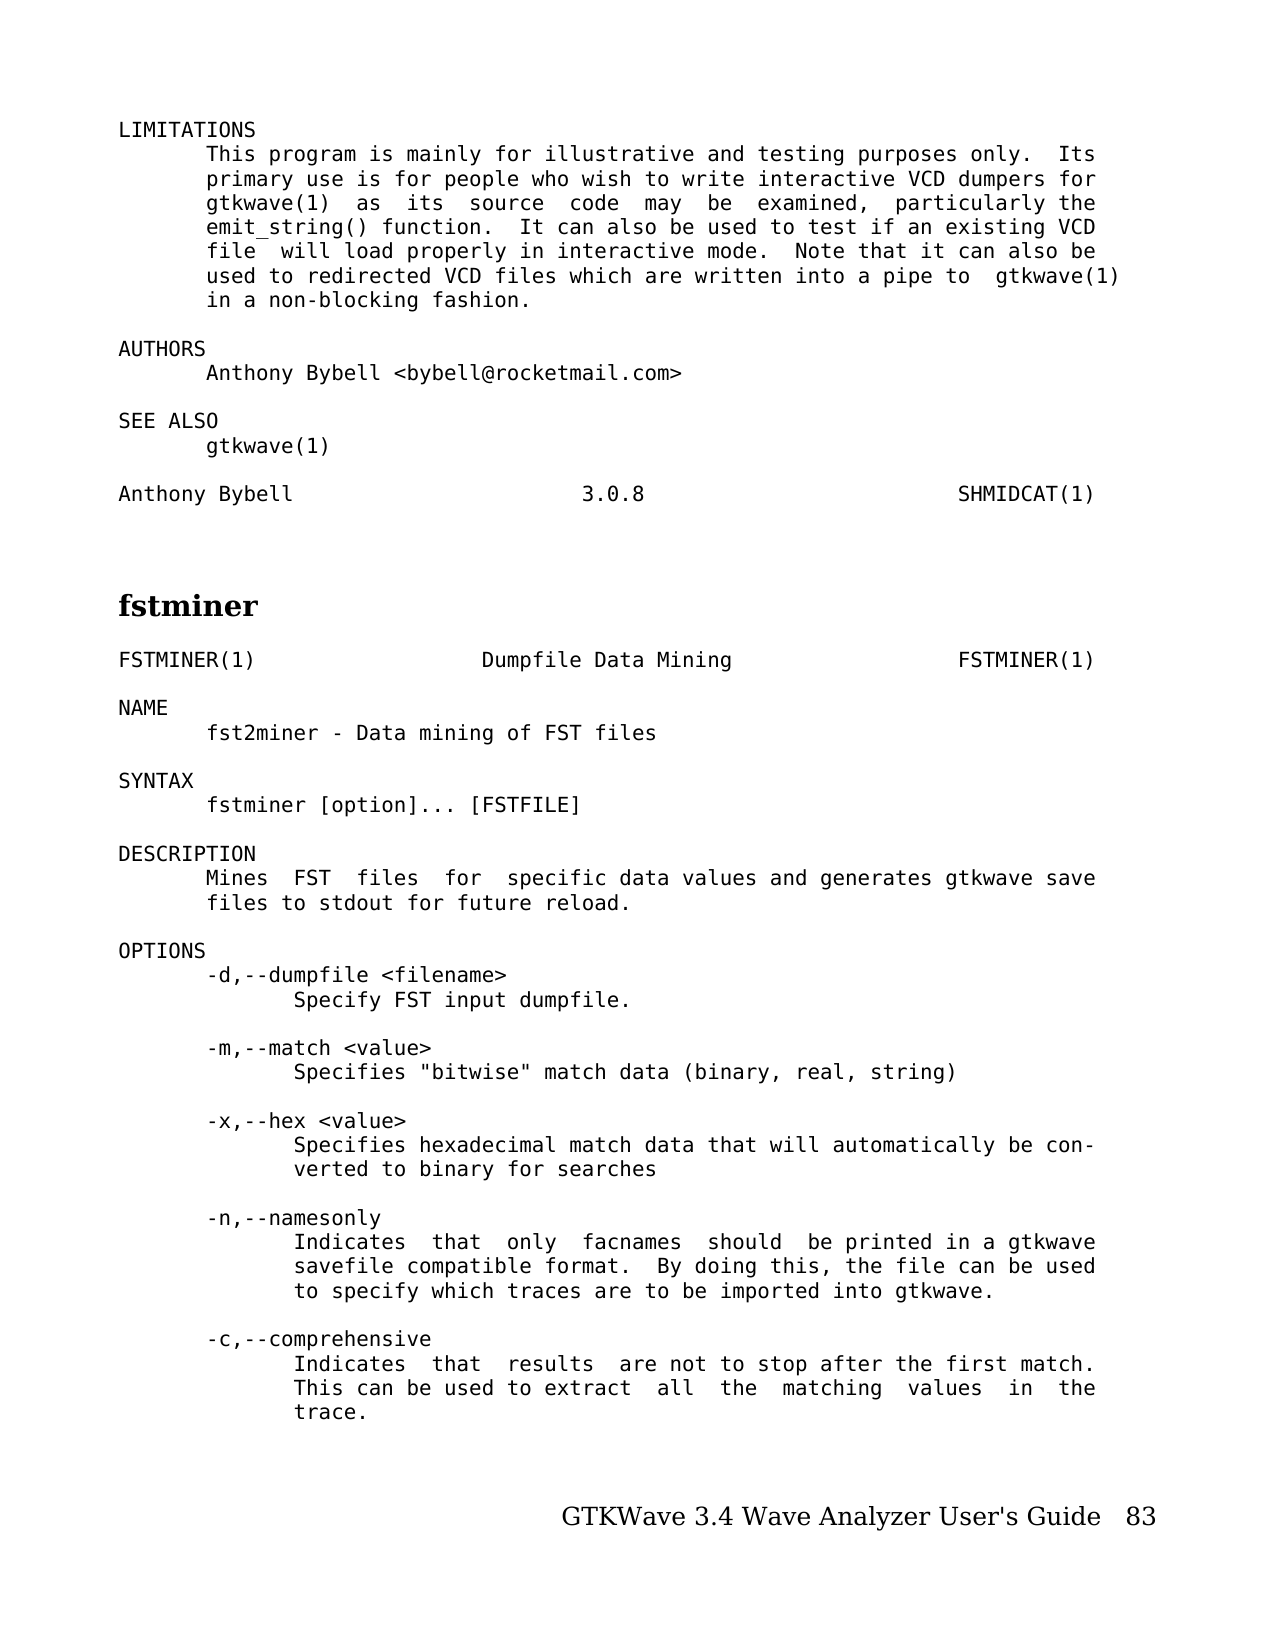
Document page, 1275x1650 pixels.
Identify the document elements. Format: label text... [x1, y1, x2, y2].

text SYNTAX [118, 769, 1157, 793]
text verted to binary for searches [118, 1157, 1157, 1182]
text in a non-blocking fashion. [118, 288, 1157, 312]
text This program is mainly for illustrative and testing purposes only. Its [118, 142, 1157, 167]
text Indicates that only facnames should be printed in a gtkwave [118, 1230, 1157, 1254]
text primary use is for people who wish to write interactive VCD dumpers for [118, 167, 1157, 191]
text file will load properly in interactive mode. Note that it can also be [118, 239, 1157, 264]
text trace. [118, 1400, 1157, 1424]
text files to stdout for future reload. [118, 891, 1157, 915]
text OPTIONS [118, 939, 1157, 963]
text fstminer [option]... [FSTFILE] [118, 793, 1157, 818]
text Anthony Bybell <bybell@rocketmail.com> [118, 361, 1157, 385]
text Specifies hexadecimal match data that will automatically be con- [118, 1133, 1157, 1157]
text Mines FST files for specific data values and generates gtkwave save [118, 866, 1157, 891]
text gtkwave(1) as its source code may be examined, particularly the [118, 191, 1157, 215]
text Specify FST input dumpfile. [118, 988, 1157, 1012]
text to specify which traces are to be imported into gtkwave. [118, 1279, 1157, 1303]
text -m,--match <value> [118, 1036, 1157, 1060]
text Indicates that results are not to stop after the first match. [118, 1352, 1157, 1376]
text AUTHORS [118, 337, 1157, 361]
text This can be used to extract all the matching values in the [118, 1376, 1157, 1400]
text FSTMINER(1) Dumpfile Data Mining FSTMINER(1) [118, 648, 1157, 672]
text Anthony Bybell 3.0.8 SHMIDCAT(1) [118, 482, 1157, 506]
text savefile compatible format. By doing this, the file can be used [118, 1254, 1157, 1279]
text -c,--comprehensive [118, 1327, 1157, 1352]
text -x,--hex <value> [118, 1109, 1157, 1133]
text NAME [118, 696, 1157, 721]
text -d,--dumpfile <filename> [118, 963, 1157, 988]
text emit_string() function. It can also be used to test if an existing VCD [118, 215, 1157, 239]
text gtkwave(1) [118, 434, 1157, 458]
subtitle fstminer [118, 589, 1157, 623]
text fst2miner - Data mining of FST files [118, 721, 1157, 745]
text SEE ALSO [118, 409, 1157, 434]
text Specifies "bitwise" match data (binary, real, string) [118, 1060, 1157, 1085]
text DESCRIPTION [118, 842, 1157, 866]
text LIMITATIONS [118, 118, 1157, 142]
text -n,--namesonly [118, 1206, 1157, 1230]
text used to redirected VCD files which are written into a pipe to gtkwave(1) [118, 264, 1157, 288]
